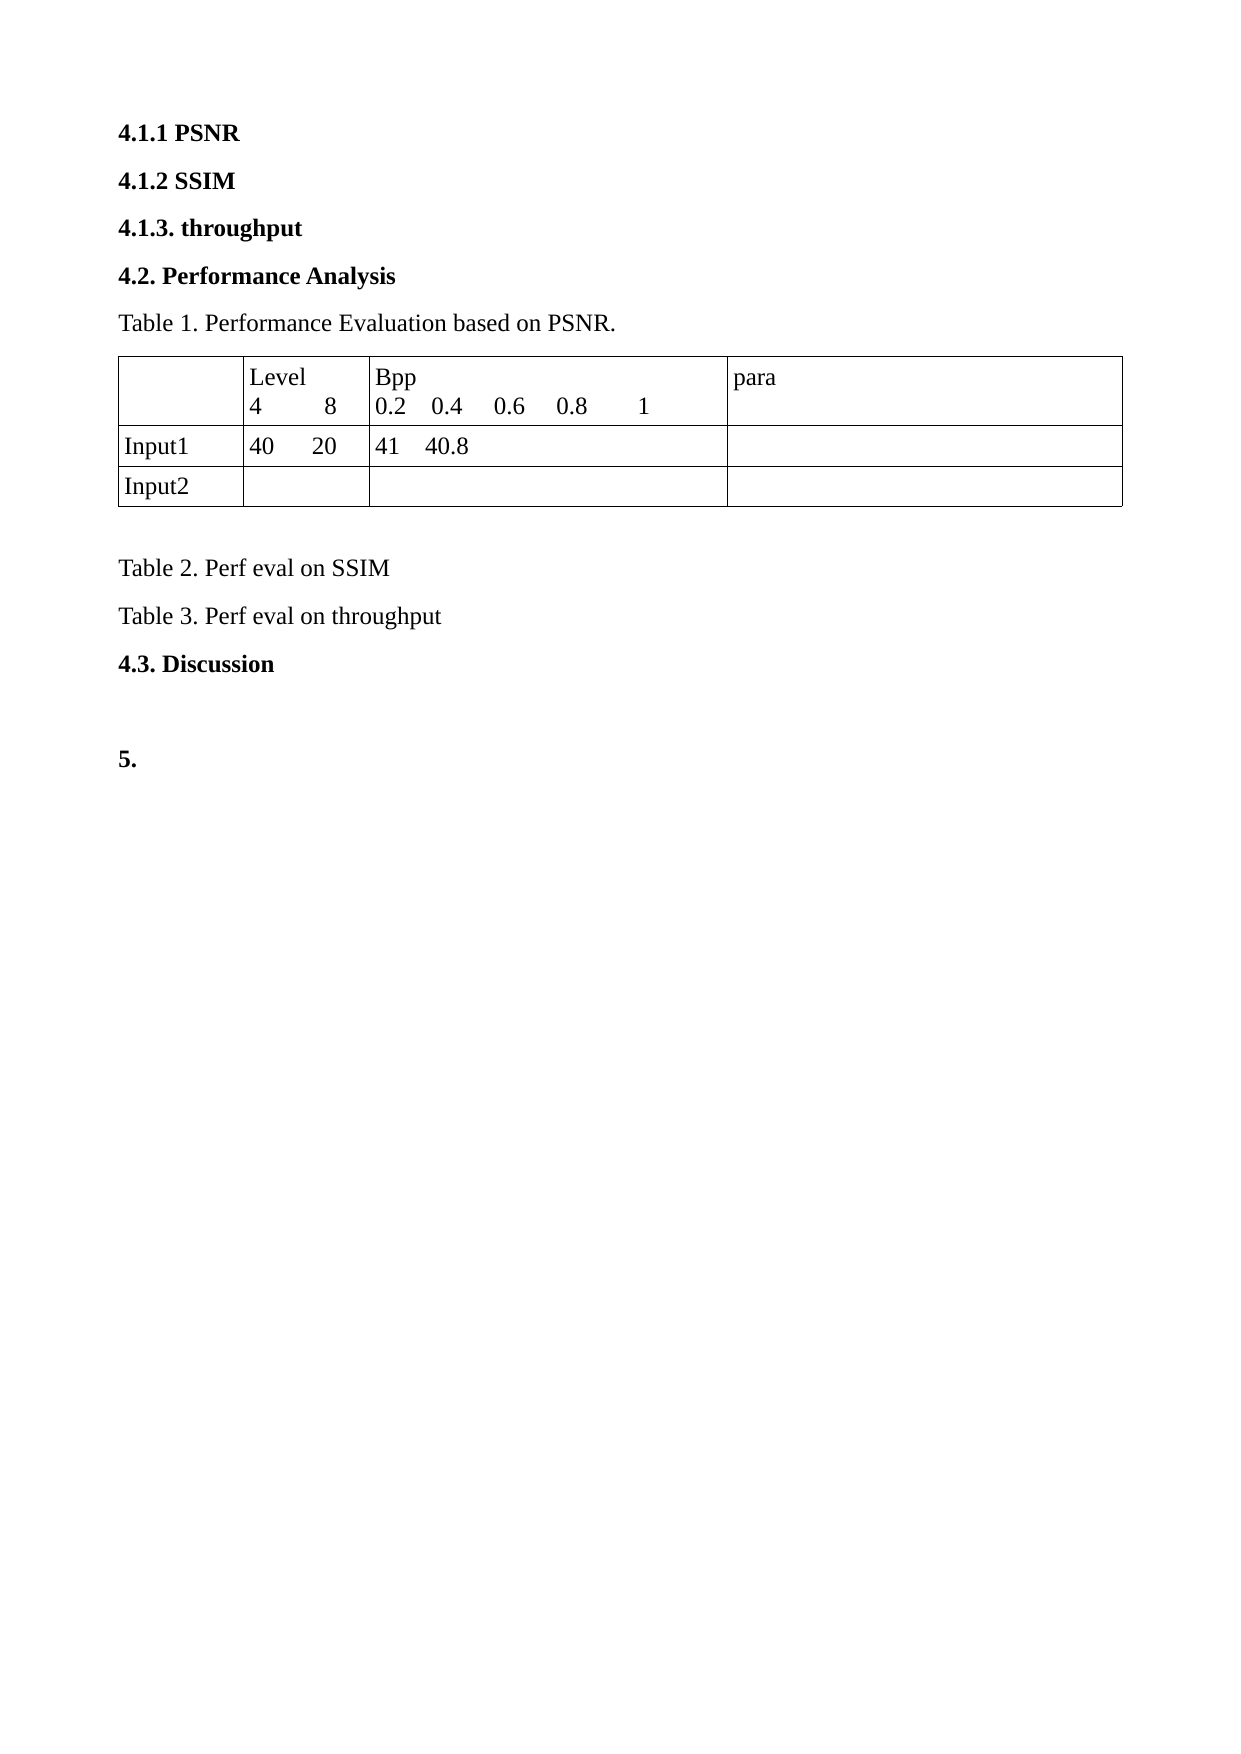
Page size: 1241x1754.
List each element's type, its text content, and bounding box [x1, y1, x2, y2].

table_header para [728, 357, 1122, 425]
table_header [119, 357, 243, 425]
text 4.1.1 PSNR [118, 118, 1122, 147]
text 4.2. Performance Analysis [118, 261, 1122, 290]
table_cell Input1 [119, 426, 243, 466]
table_cell 41 40.8 [370, 426, 727, 466]
text 5. [118, 744, 1122, 773]
text 4.3. Discussion [118, 649, 1122, 677]
text Table 1. Performance Evaluation based on PSNR. [118, 308, 1122, 337]
text Table 3. Perf eval on throughput [118, 601, 1122, 630]
table_cell [728, 467, 1122, 506]
table_header Level 4 8 [244, 357, 369, 425]
text 4.1.2 SSIM [118, 166, 1122, 194]
table_cell [370, 467, 727, 506]
table_cell 40 20 [244, 426, 369, 466]
table_cell [244, 467, 369, 506]
table_cell [728, 426, 1122, 466]
text 4.1.3. throughput [118, 213, 1122, 242]
table_cell Input2 [119, 467, 243, 506]
text Table 2. Perf eval on SSIM [118, 553, 1122, 582]
table_header Bpp 0.2 0.4 0.6 0.8 1 [370, 357, 727, 425]
